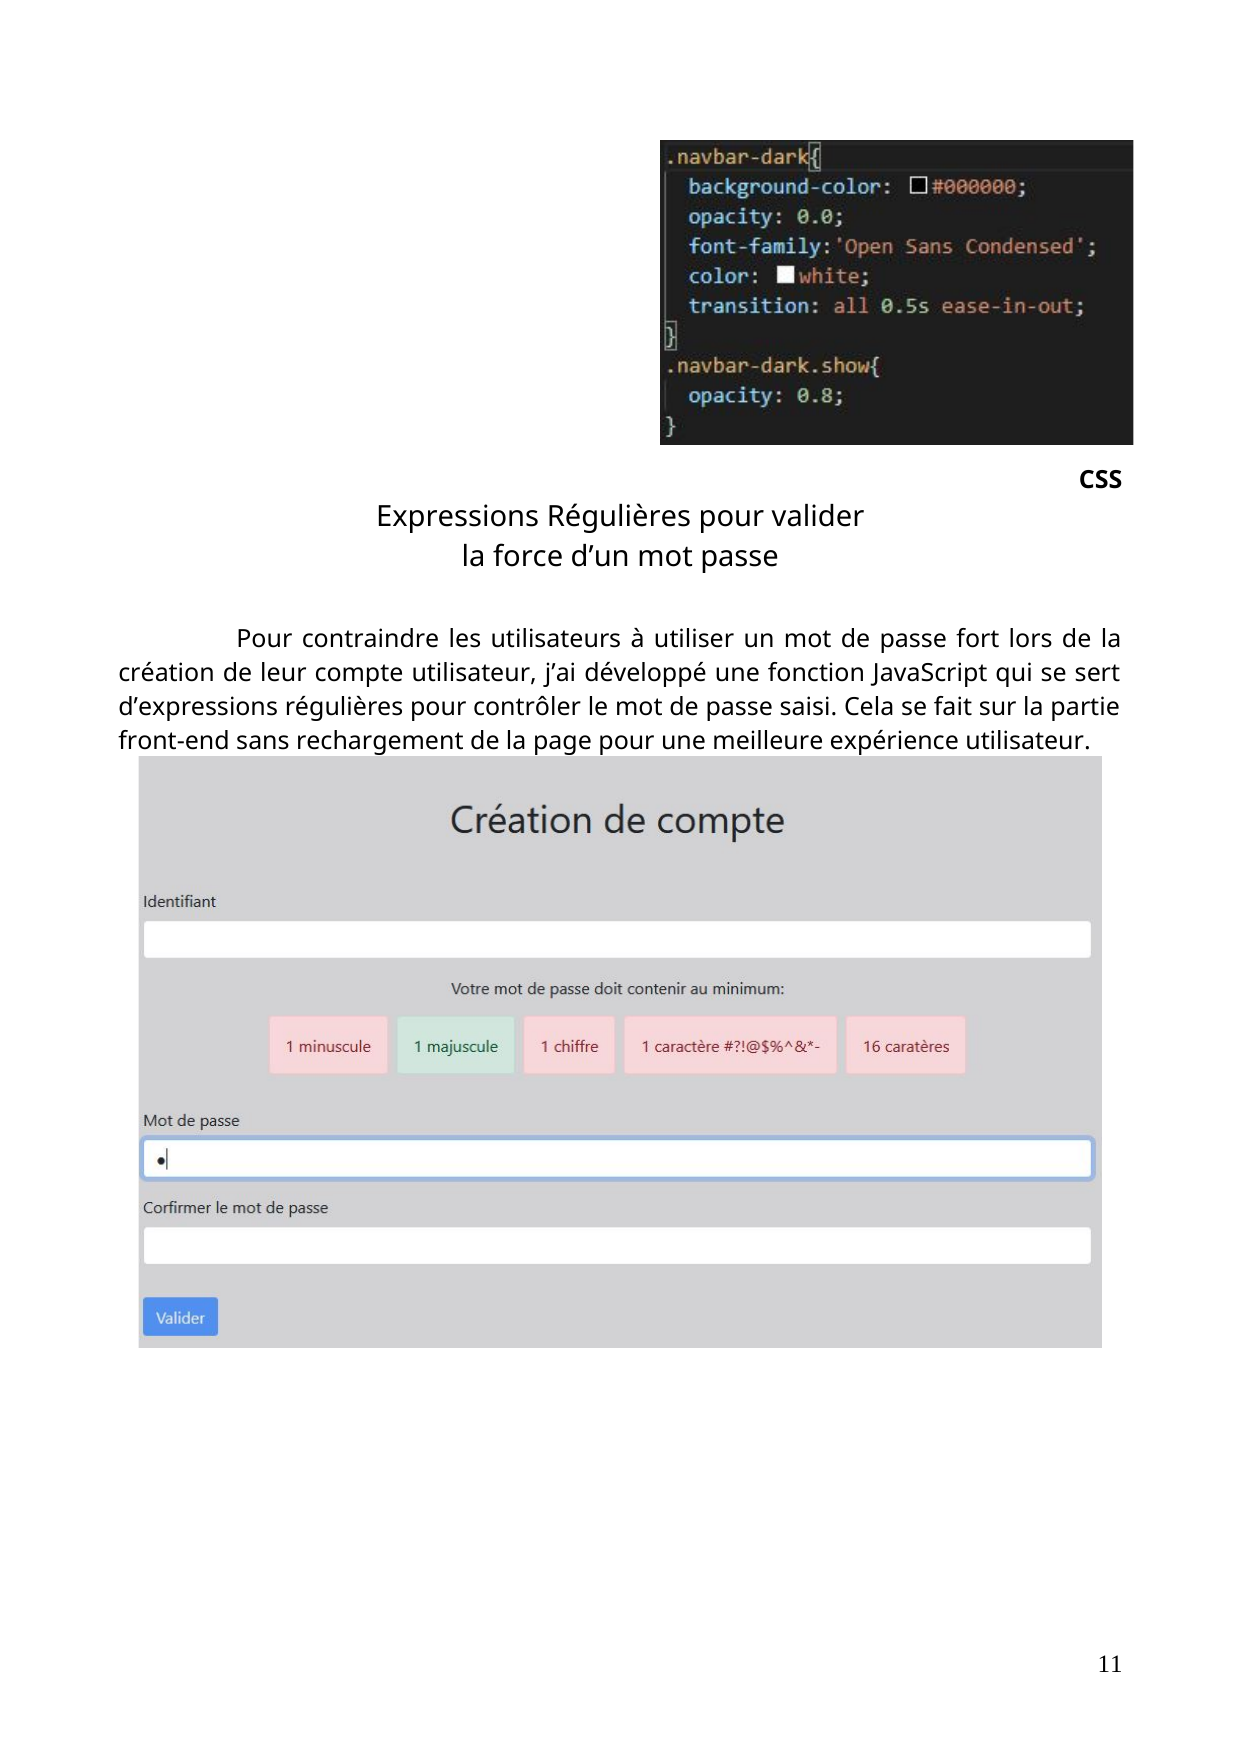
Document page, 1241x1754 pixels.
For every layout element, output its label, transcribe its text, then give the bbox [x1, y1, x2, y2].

text Expressions Régulières pour valider [118, 495, 1122, 535]
text Pour contraindre les utilisateurs à utiliser un mot de passe fort lors de la création de leur compte utilisateur, j’ai développé une fonction JavaScript qui se sert d’expressions régulières pour contrôler le mot de passe saisi. Cela se fait sur la partie front-end sans rechargement de la page pour une meilleure expérience utilisateur. [118, 620, 1122, 756]
text la force d’un mot passe [118, 535, 1122, 575]
picture [660, 140, 1134, 445]
text CSS [118, 461, 1122, 495]
picture [138, 756, 1102, 1348]
